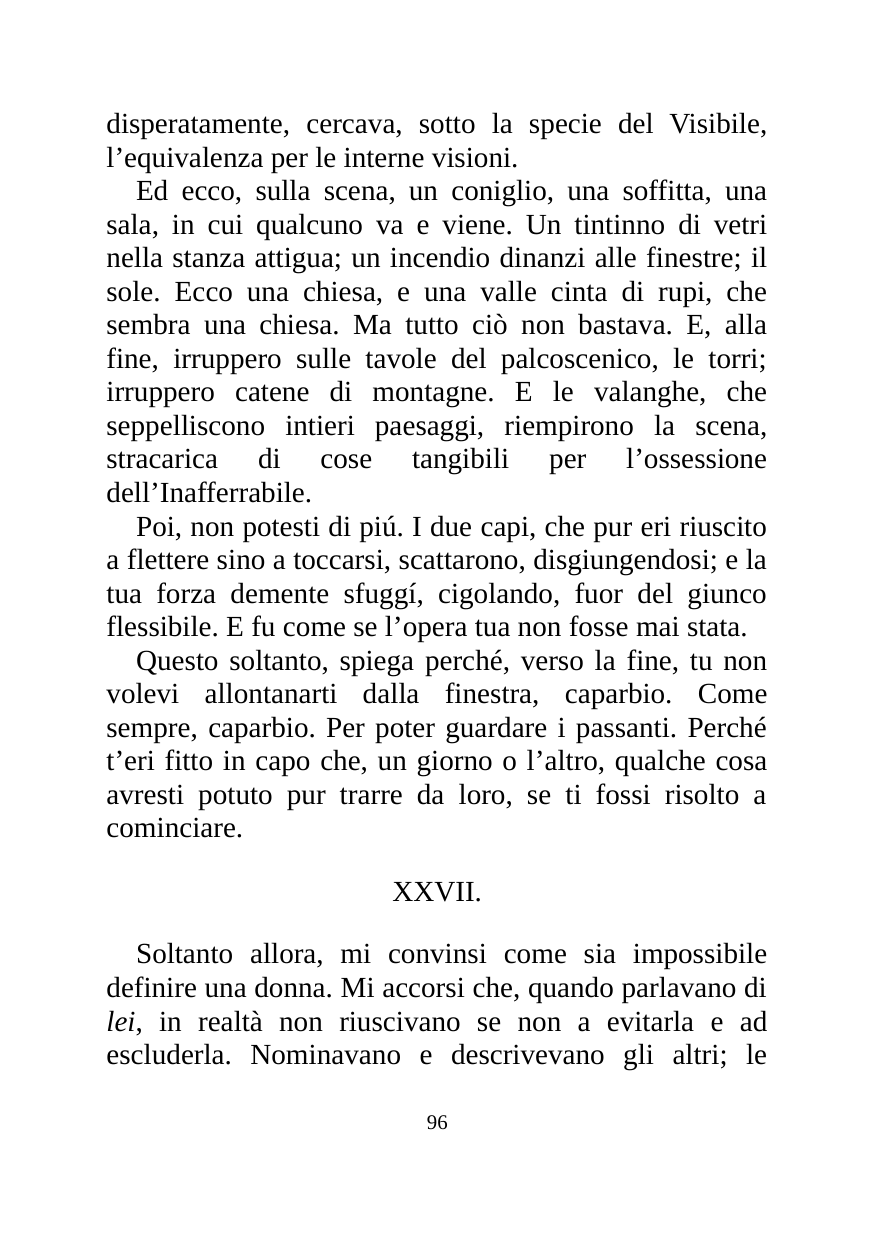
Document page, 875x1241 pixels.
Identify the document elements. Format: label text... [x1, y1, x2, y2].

text Questo soltanto, spiega perché, verso la fine, tu non volevi allontanarti dalla finestra, caparbio. Come sempre, caparbio. Per poter guardare i passanti. Perché t’eri fitto in capo che, un giorno o l’altro, qualche cosa avresti potuto pur trarre da loro, se ti fossi risolto a cominciare. [106, 643, 768, 844]
text Soltanto allora, mi convinsi come sia impossibile definire una donna. Mi accorsi che, quando parlavano di lei, in realtà non riuscivano se non a evitarla e ad escluderla. Nominavano e descrivevano gli altri; le [106, 937, 768, 1071]
text Ed ecco, sulla scena, un coniglio, una soffitta, una sala, in cui qualcuno va e viene. Un tintinno di vetri nella stanza attigua; un incendio dinanzi alle finestre; il sole. Ecco una chiesa, e una valle cinta di rupi, che sembra una chiesa. Ma tutto ciò non bastava. E, alla fine, irruppero sulle tavole del palcoscenico, le torri; irruppero catene di montagne. E le valanghe, che seppelliscono intieri paesaggi, riempirono la scena, stracarica di cose tangibili per l’ossessione dell’Inafferrabile. [106, 173, 768, 509]
text disperatamente, cercava, sotto la specie del Visibile, l’equivalenza per le interne visioni. [106, 106, 768, 173]
subtitle XXVII. [106, 874, 768, 907]
text Poi, non potesti di piú. I due capi, che pur eri riuscito a flettere sino a toccarsi, scattarono, disgiungendosi; e la tua forza demente sfuggí, cigolando, fuor del giunco flessibile. E fu come se l’opera tua non fosse mai stata. [106, 509, 768, 643]
